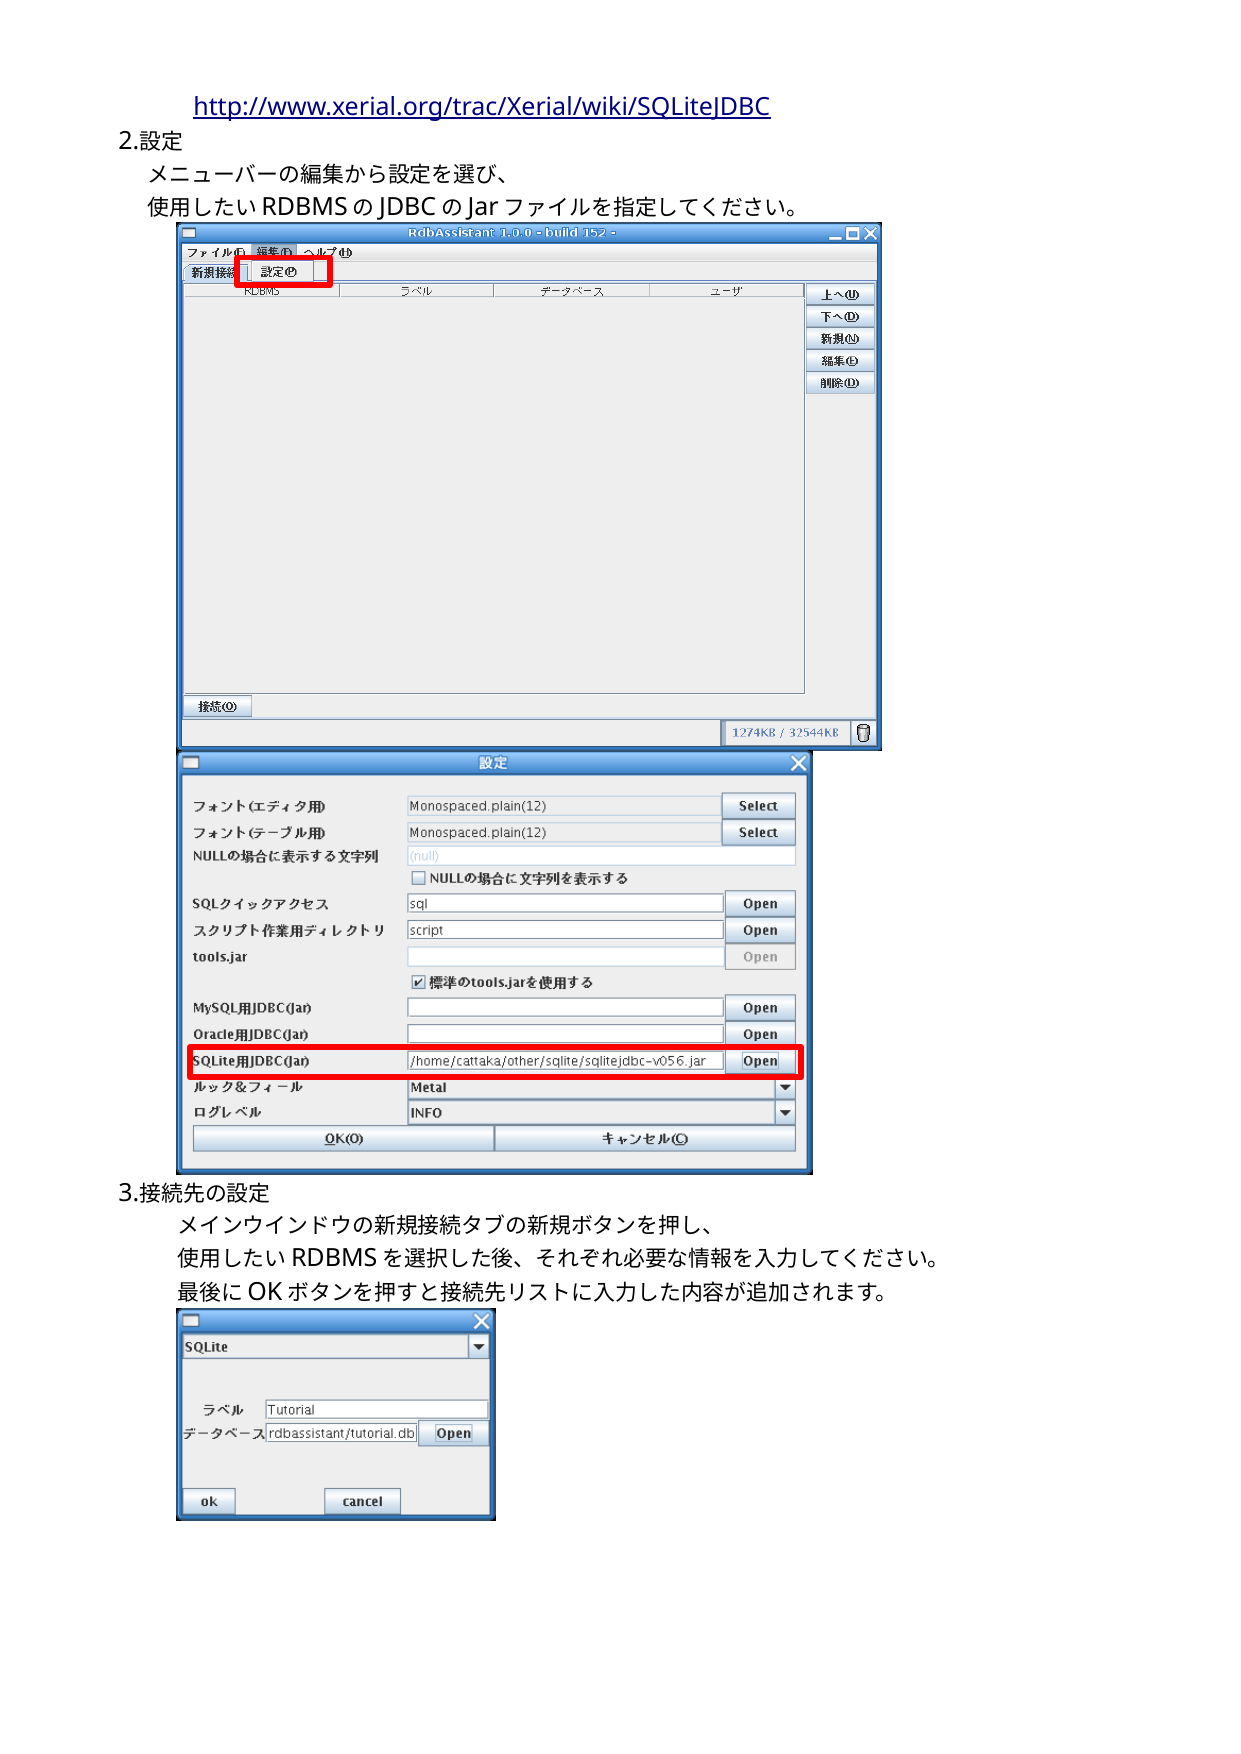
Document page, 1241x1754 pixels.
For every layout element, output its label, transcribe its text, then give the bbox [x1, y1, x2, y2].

text メインウインドウの新規接続タブの新規ボタンを押し、 [177, 1208, 1152, 1240]
picture [176, 222, 882, 1175]
text 使用したいRDBMSを選択した後、それぞれ必要な情報を入力してください。 [177, 1240, 1152, 1274]
picture [176, 1308, 496, 1521]
text 2.設定 [118, 123, 1152, 157]
text 3.接続先の設定 [118, 1174, 1152, 1208]
text 使用したいRDBMSのJDBCのJarファイルを指定してください。 [147, 188, 1152, 222]
text メニューバーの編集から設定を選び、 [147, 157, 1152, 188]
list http://www.xerial.org/trac/Xerial/wiki/SQLiteJDBC [156, 88, 1152, 123]
text 最後にOKボタンを押すと接続先リストに入力した内容が追加されます。 [177, 1274, 1152, 1308]
